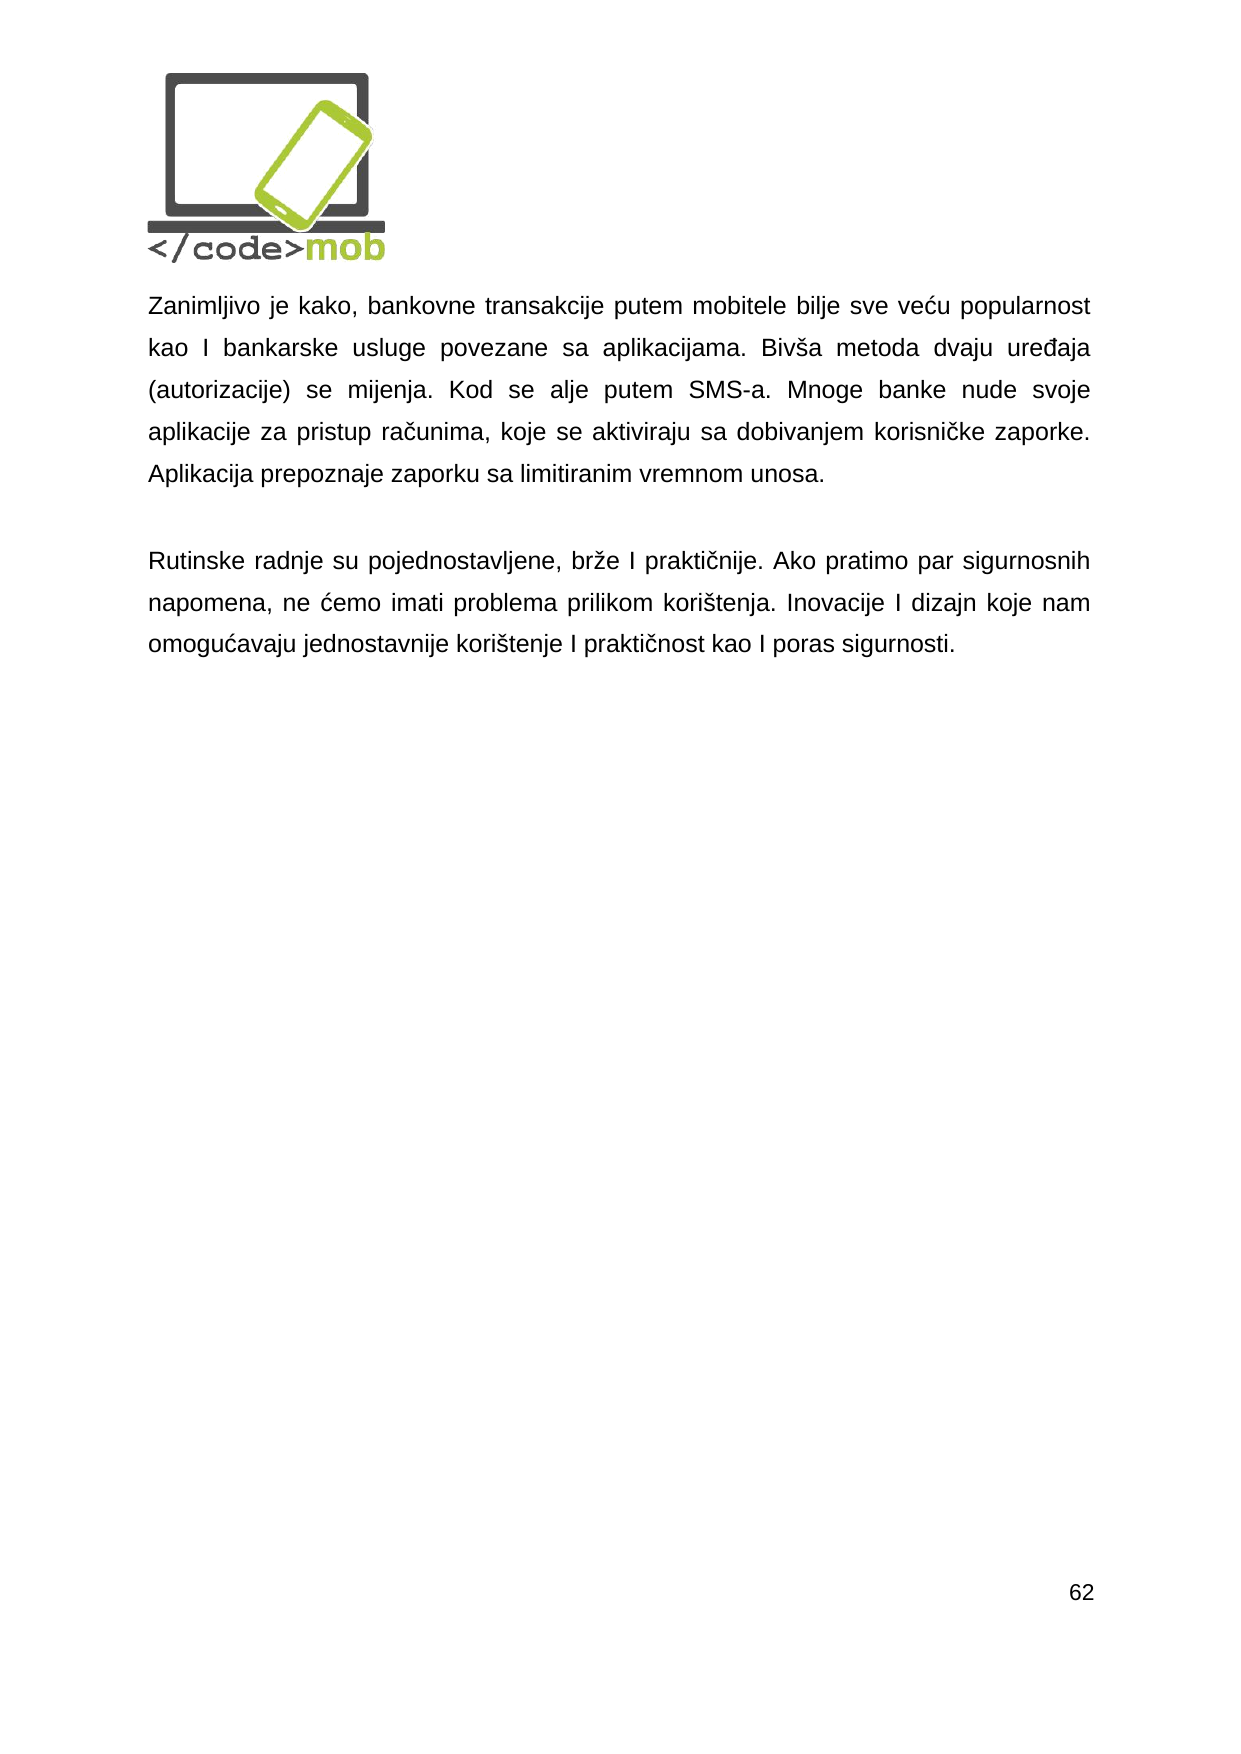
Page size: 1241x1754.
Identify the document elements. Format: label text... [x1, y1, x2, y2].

text 62 [148, 1578, 1094, 1605]
text Rutinske radnje su pojednostavljene, brže I praktičnije. Ako pratimo par sigurnosnih napomena, ne ćemo imati problema prilikom korištenja. Inovacije I dizajn koje nam omogućavaju jednostavnije korištenje I praktičnost kao I poras sigurnosti. [148, 546, 1092, 658]
picture [147, 73, 385, 263]
text Zanimljivo je kako, bankovne transakcije putem mobitele bilje sve veću popularnost kao I bankarske usluge povezane sa aplikacijama. Bivša metoda dvaju uređaja (autorizacije) se mijenja. Kod se alje putem SMS-a. Mnoge banke nude svoje aplikacije za pristup računima, koje se aktiviraju sa dobivanjem korisničke zaporke. Aplikacija prepoznaje zaporku sa limitiranim vremnom unosa. [148, 291, 1092, 488]
